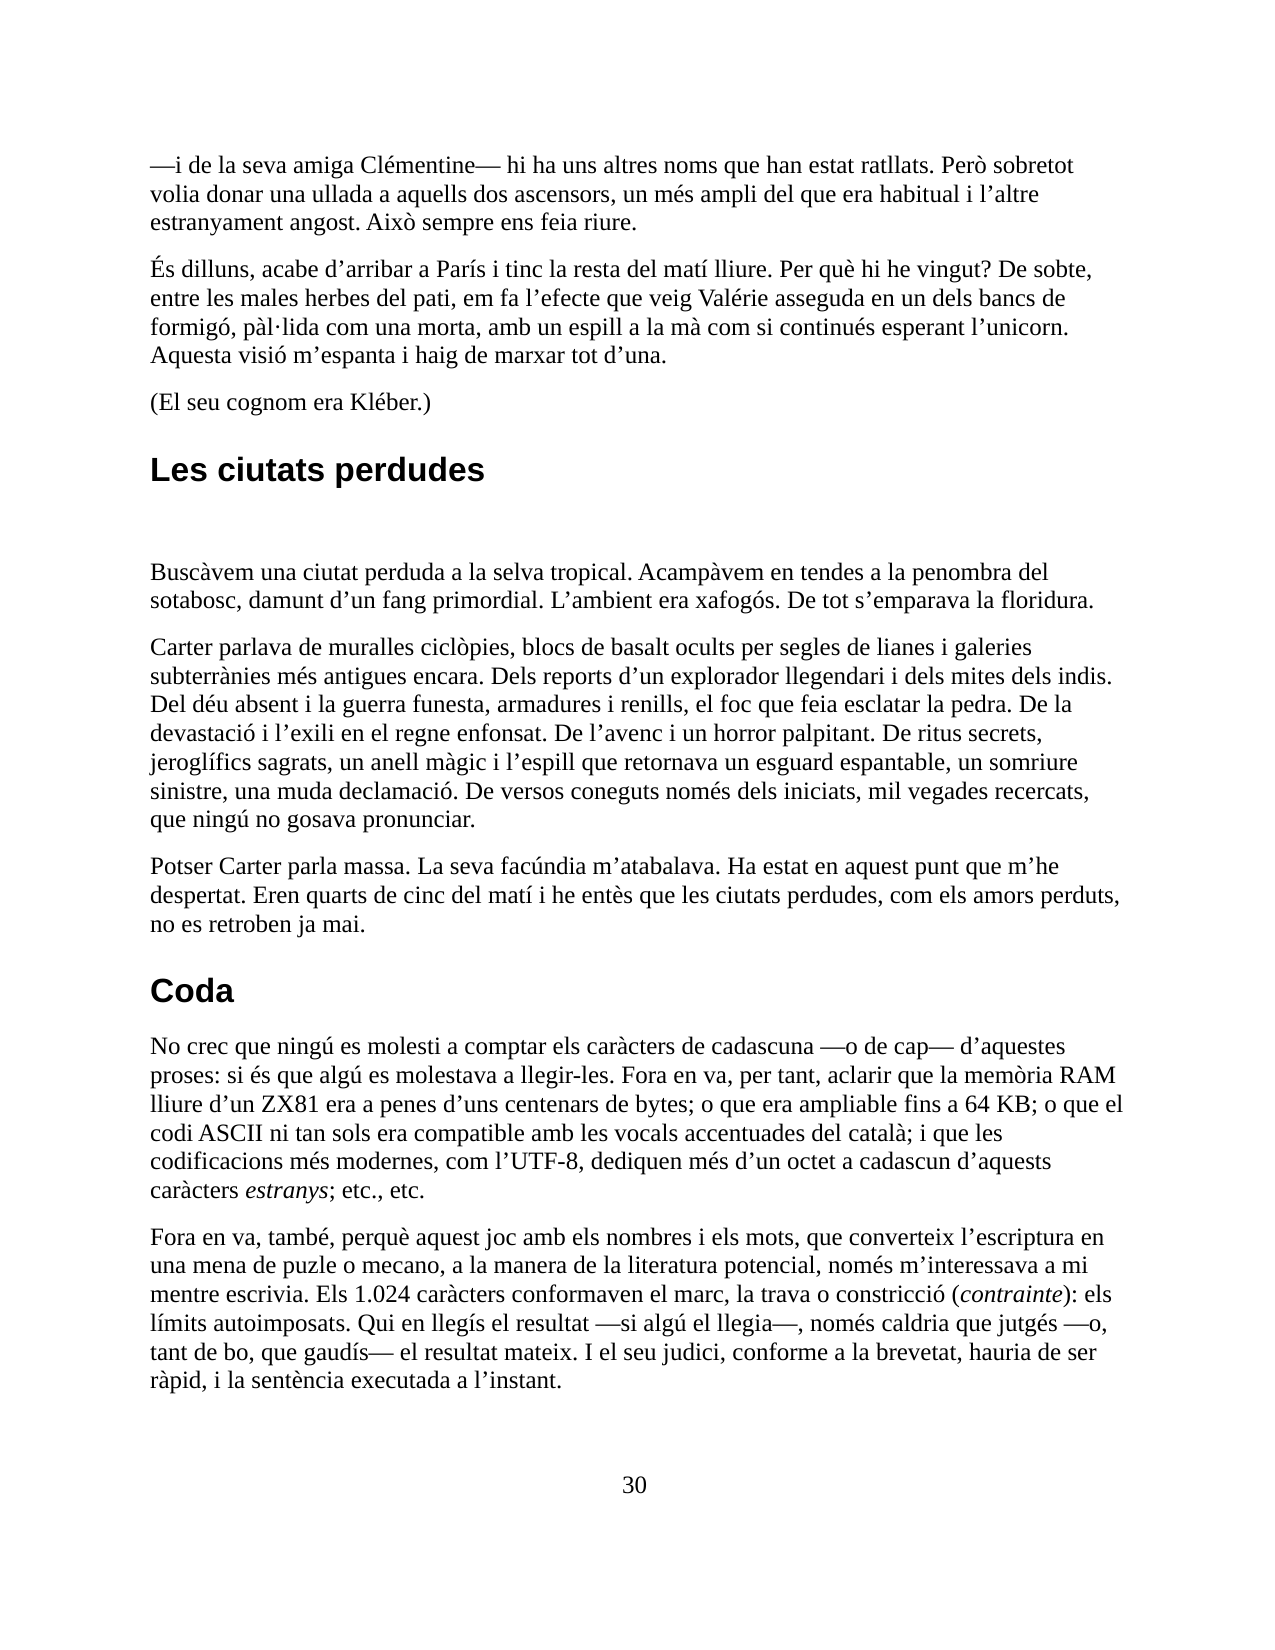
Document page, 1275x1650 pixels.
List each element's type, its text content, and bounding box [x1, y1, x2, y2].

text Buscàvem una ciutat perduda a la selva tropical. Acampàvem en tendes a la penombra del sotabosc, damunt d’un fang primordial. L’ambient era xafogós. De tot s’emparava la floridura. [150, 557, 1125, 614]
text Carter parlava de muralles ciclòpies, blocs de basalt ocults per segles de lianes i galeries subterrànies més antigues encara. Dels reports d’un explorador llegendari i dels mites dels indis. Del déu absent i la guerra funesta, armadures i renills, el foc que feia esclatar la pedra. De la devastació i l’exili en el regne enfonsat. De l’avenc i un horror palpitant. De ritus secrets, jeroglífics sagrats, un anell màgic i l’espill que retornava un esguard espantable, un somriure sinistre, una muda declamació. De versos coneguts només dels iniciats, mil vegades recercats, que ningú no gosava pronunciar. [150, 632, 1125, 833]
subtitle Coda [150, 971, 1125, 1010]
text Potser Carter parla massa. La seva facúndia m’atabalava. Ha estat en aquest punt que m’he despertat. Eren quarts de cinc del matí i he entès que les ciutats perdudes, com els amors perduts, no es retroben ja mai. [150, 851, 1125, 937]
text —i de la seva amiga Clémentine— hi ha uns altres noms que han estat ratllats. Però sobretot volia donar una ullada a aquells dos ascensors, un més ampli del que era habitual i l’altre estranyament angost. Això sempre ens feia riure. [150, 150, 1125, 236]
text És dilluns, acabe d’arribar a París i tinc la resta del matí lliure. Per què hi he vingut? De sobte, entre les males herbes del pati, em fa l’efecte que veig Valérie asseguda en un dels bancs de formigó, pàl·lida com una morta, amb un espill a la mà com si continués esperant l’unicorn. Aquesta visió m’espanta i haig de marxar tot d’una. [150, 254, 1125, 369]
text No crec que ningú es molesti a comptar els caràcters de cadascuna —o de cap— d’aquestes proses: si és que algú es molestava a llegir-les. Fora en va, per tant, aclarir que la memòria RAM lliure d’un ZX81 era a penes d’uns centenars de bytes; o que era ampliable fins a 64 KB; o que el codi ASCII ni tan sols era compatible amb les vocals accentuades del català; i que les codificacions més modernes, com l’UTF-8, dediquen més d’un octet a cadascun d’aquests caràcters estranys; etc., etc. [150, 1031, 1125, 1204]
text (El seu cognom era Kléber.) [150, 387, 1125, 416]
text Fora en va, també, perquè aquest joc amb els nombres i els mots, que converteix l’escriptura en una mena de puzle o mecano, a la manera de la literatura potencial, només m’interessava a mi mentre escrivia. Els 1.024 caràcters conformaven el marc, la trava o constricció (contrainte): els límits autoimposats. Qui en llegís el resultat —si algú el llegia—, només caldria que jutgés —o, tant de bo, que gaudís— el resultat mateix. I el seu judici, conforme a la brevetat, hauria de ser ràpid, i la sentència executada a l’instant. [150, 1222, 1125, 1394]
subtitle Les ciutats perdudes [150, 450, 1125, 488]
